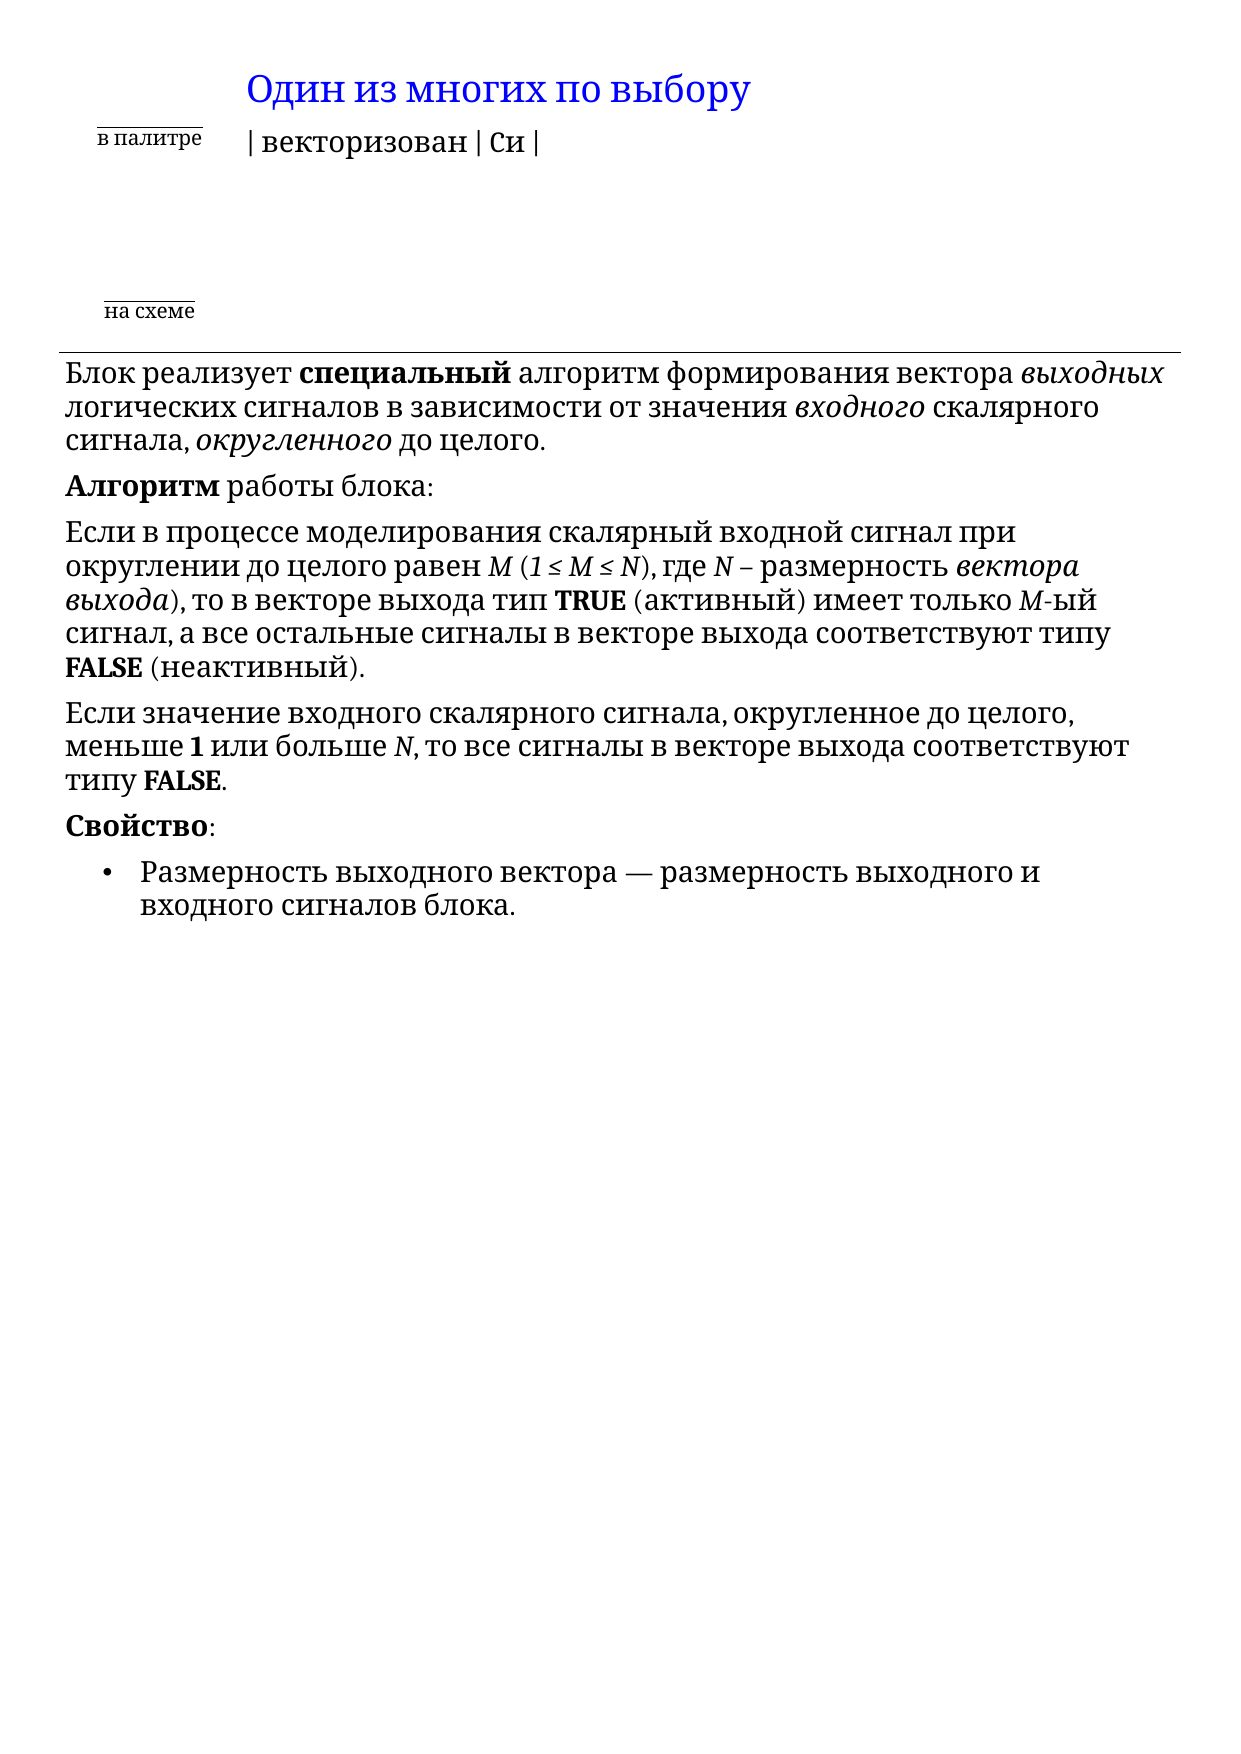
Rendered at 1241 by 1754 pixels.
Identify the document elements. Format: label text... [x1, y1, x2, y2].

table_cell [240, 294, 1181, 352]
table_cell [240, 178, 1181, 294]
table_cell Блок реализует специальный алгоритм формирования вектора выходных логических сигналов в зависимости от значения входного скалярного сигнала, округленного до целого. Алгоритм работы блока: Если в процессе моделирования скалярный входной сигнал при округлении до целого равен M (1 ≤ M ≤ N), где N – размерность вектора выхода), то в векторе выхода тип TRUE (активный) имеет только M-ый сигнал, а все остальные сигналы в векторе выхода соответствуют типу FALSE (неактивный). Если значение входного скалярного сигнала, округленное до целого, меньше 1 или больше N, то все сигналы в векторе выхода соответствуют типу FALSE. Свойство: Размерность выходного вектора — размерность выходного и входного сигналов блока. [59, 353, 1181, 941]
table_cell | векторизован | Cи | [240, 121, 1181, 178]
table_header [59, 59, 240, 121]
table_cell на схеме [59, 294, 240, 352]
table_header Один из многих по выбору [240, 59, 1181, 121]
table_cell [59, 178, 240, 294]
table_cell в палитре [59, 121, 240, 178]
